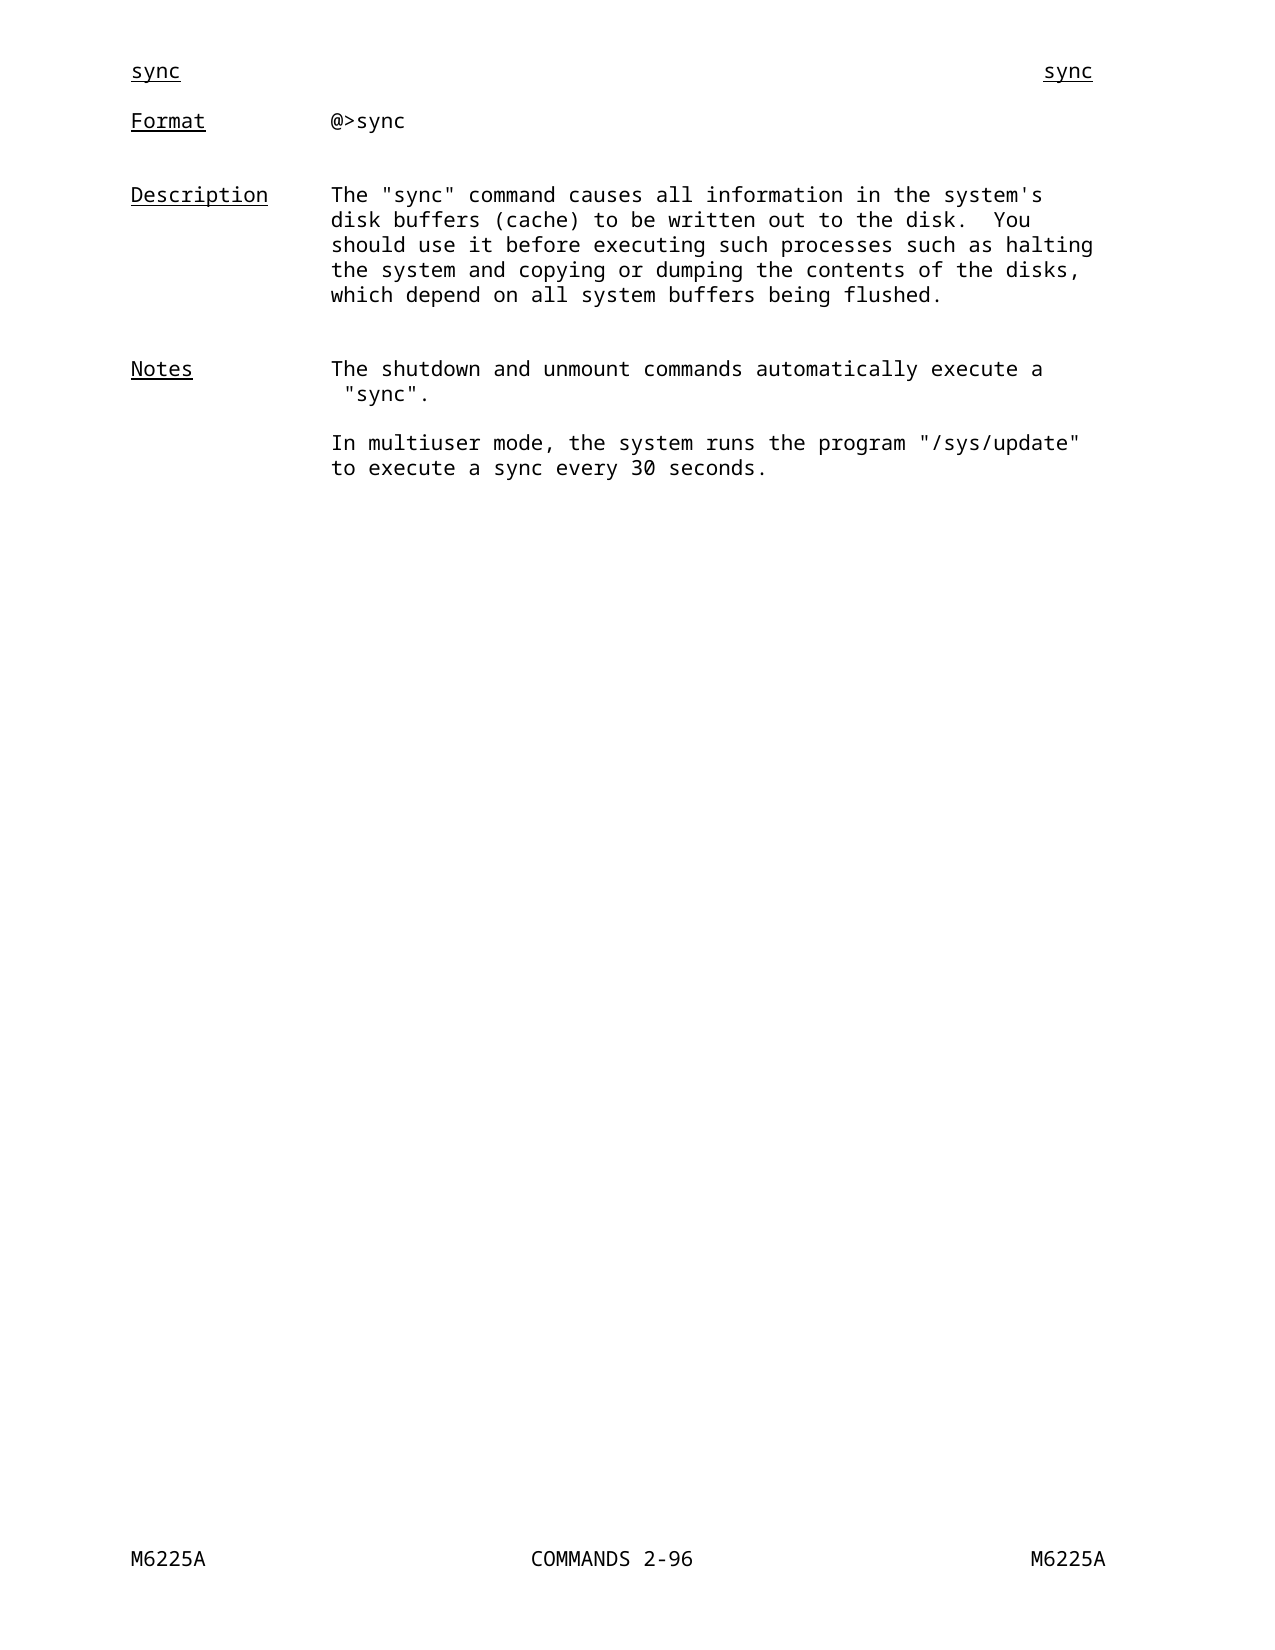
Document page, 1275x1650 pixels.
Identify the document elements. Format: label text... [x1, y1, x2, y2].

text Description The "sync" command causes all information in the system's [118, 183, 1145, 208]
text which depend on all system buffers being flushed. [118, 282, 1145, 307]
text to execute a sync every 30 seconds. [118, 456, 1145, 481]
text the system and copying or dumping the contents of the disks, [118, 257, 1145, 282]
text Notes The shutdown and unmount commands automatically execute a [118, 357, 1145, 381]
text sync sync [118, 59, 1145, 84]
text M6225A COMMANDS 2-96 M6225A [118, 1547, 1145, 1571]
text In multiuser mode, the system runs the program "/sys/update" [118, 431, 1145, 456]
text Format @>sync [118, 109, 1145, 133]
text "sync". [118, 381, 1145, 406]
text disk buffers (cache) to be written out to the disk. You [118, 208, 1145, 233]
text should use it before executing such processes such as halting [118, 233, 1145, 257]
